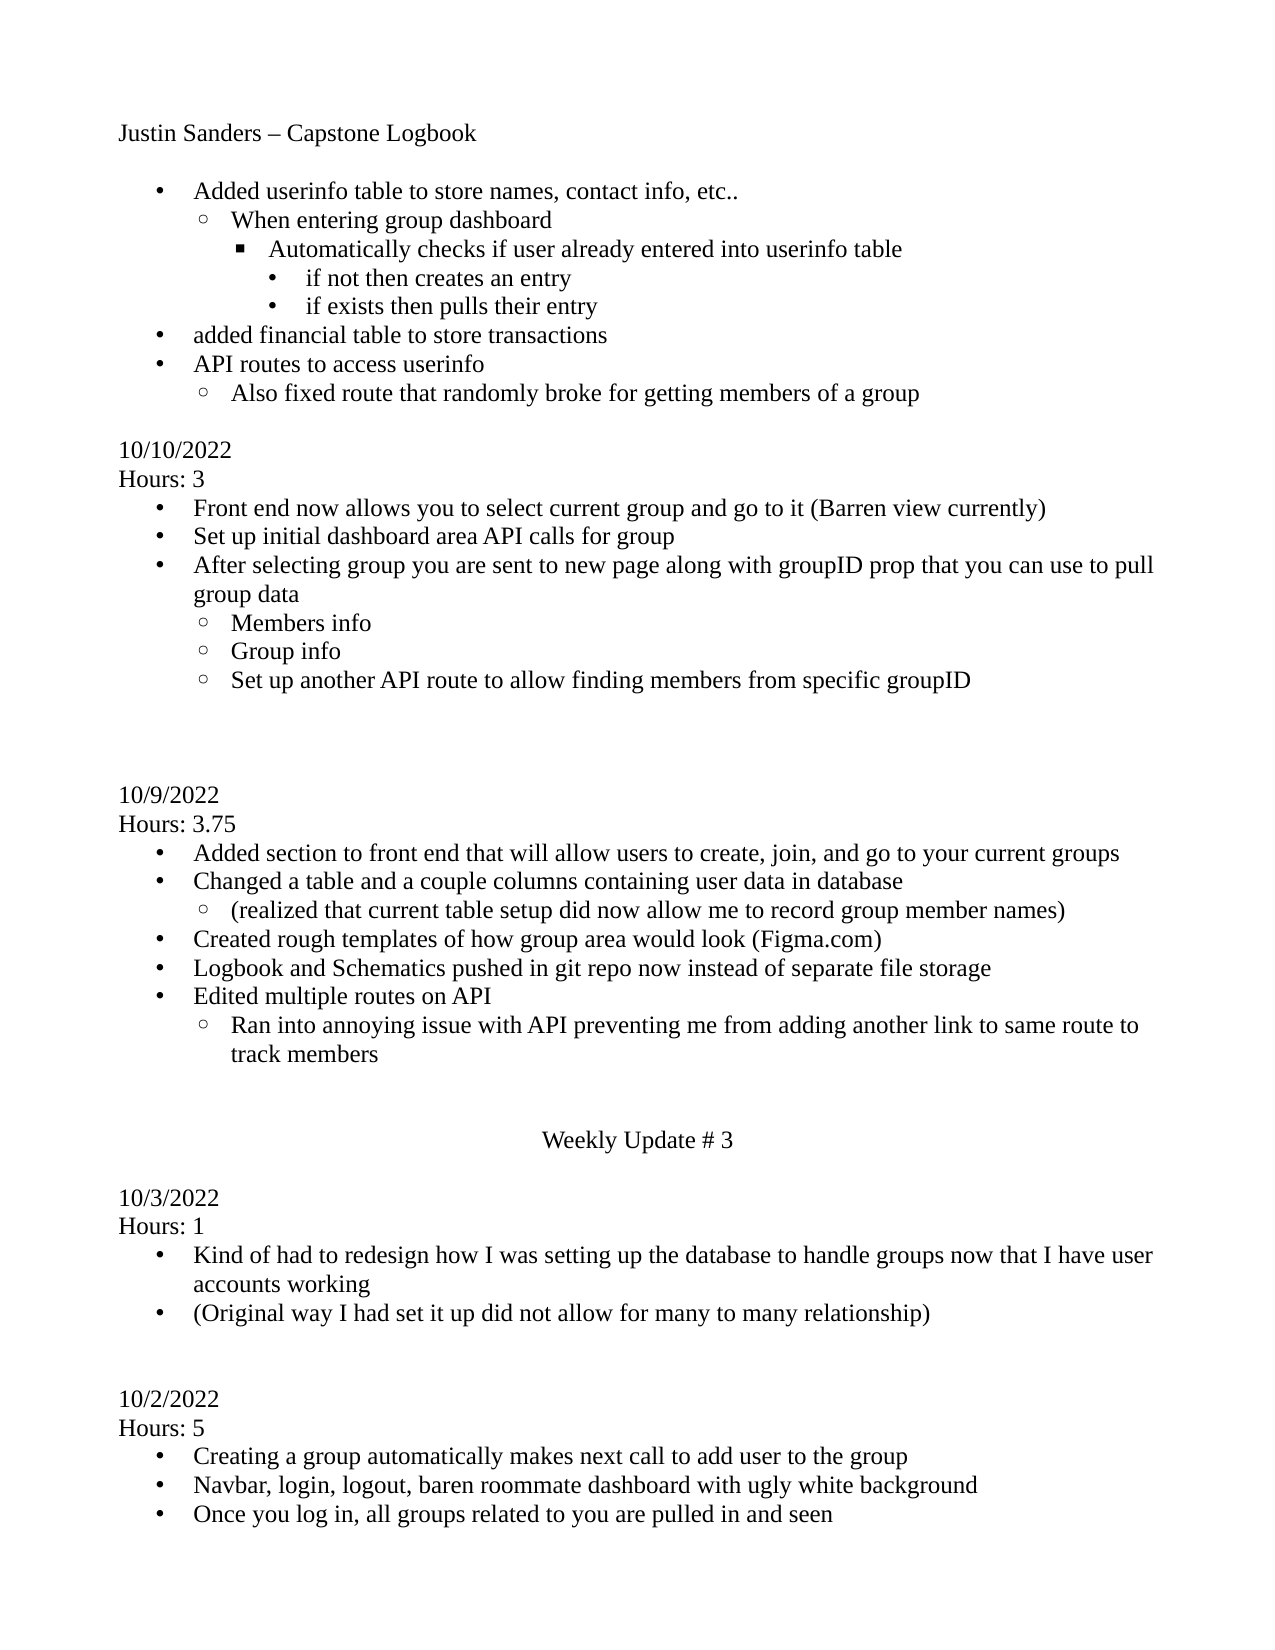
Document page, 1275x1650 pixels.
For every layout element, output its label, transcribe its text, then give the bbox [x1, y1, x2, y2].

list Added section to front end that will allow users to create, join, and go to your current groups [156, 838, 1157, 866]
list Hours: 5 [118, 1413, 1157, 1441]
list Also fixed route that randomly broke for getting members of a group [193, 378, 1157, 406]
list Logbook and Schematics pushed in git repo now instead of separate file storage [156, 953, 1157, 981]
list (realized that current table setup did now allow me to record group member names) [193, 895, 1157, 924]
list 10/10/2022 [118, 435, 1157, 464]
list Members info [193, 608, 1157, 636]
list Set up initial dashboard area API calls for group [156, 521, 1157, 550]
list if not then creates an entry [268, 263, 1157, 291]
list 10/9/2022 [118, 780, 1157, 809]
list When entering group dashboard [193, 205, 1157, 234]
list Hours: 3 [118, 464, 1157, 493]
list Hours: 1 [118, 1211, 1157, 1240]
list API routes to access userinfo [156, 349, 1157, 378]
list Front end now allows you to select current group and go to it (Barren view currently) [156, 493, 1157, 521]
list Creating a group automatically makes next call to add user to the group [156, 1441, 1157, 1470]
list added financial table to store transactions [156, 320, 1157, 349]
list Edited multiple routes on API [156, 981, 1157, 1010]
list 10/3/2022 [118, 1183, 1157, 1211]
list Changed a table and a couple columns containing user data in database [156, 866, 1157, 895]
list Set up another API route to allow finding members from specific groupID [193, 665, 1157, 694]
list Weekly Update # 3 [118, 1125, 1157, 1154]
list Hours: 3.75 [118, 809, 1157, 838]
list Navbar, login, logout, baren roommate dashboard with ugly white background [156, 1470, 1157, 1499]
list Ran into annoying issue with API preventing me from adding another link to same route to track members [193, 1010, 1157, 1068]
list Group info [193, 636, 1157, 665]
list Kind of had to redesign how I was setting up the database to handle groups now that I have user accounts working [156, 1240, 1157, 1298]
list Automatically checks if user already entered into userinfo table [231, 234, 1157, 263]
list (Original way I had set it up did not allow for many to many relationship) [156, 1298, 1157, 1326]
list if exists then pulls their entry [268, 291, 1157, 320]
list Created rough templates of how group area would look (Figma.com) [156, 924, 1157, 953]
list After selecting group you are sent to new page along with groupID prop that you can use to pull group data [156, 550, 1157, 608]
list Added userinfo table to store names, contact info, etc.. [156, 176, 1157, 205]
list 10/2/2022 [118, 1384, 1157, 1413]
list Once you log in, all groups related to you are pulled in and seen [156, 1499, 1157, 1528]
